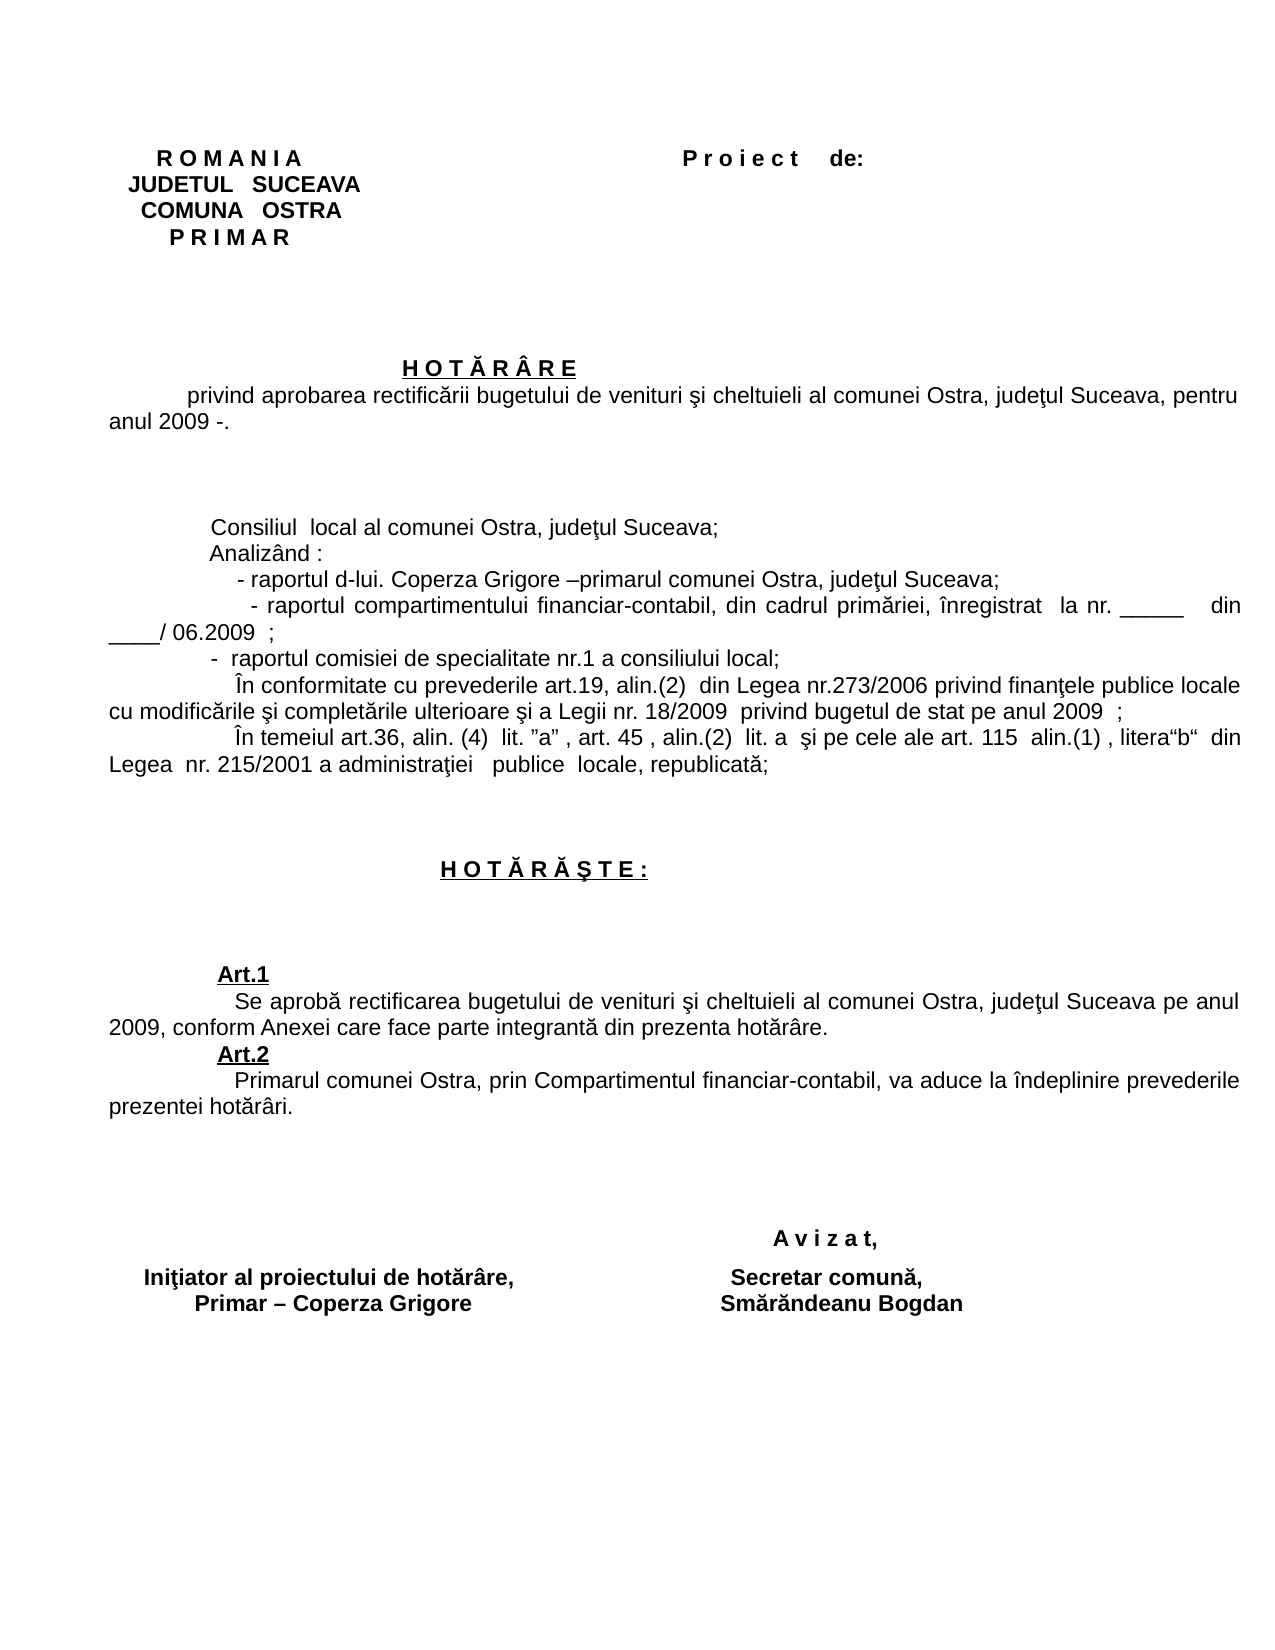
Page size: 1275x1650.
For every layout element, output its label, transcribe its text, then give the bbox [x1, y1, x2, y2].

text Se aprobă rectificarea bugetului de venituri şi cheltuieli al comunei Ostra, judeţul Suceava pe anul 2009, conform Anexei care face parte integrantă din prezenta hotărâre. [109, 988, 1241, 1041]
subtitle COMUNA OSTRA [109, 197, 1241, 223]
subtitle JUDETUL SUCEAVA [109, 171, 1241, 197]
text H O T Ă R Â R E [109, 355, 1241, 382]
text În temeiul art.36, alin. (4) lit. ”a” , art. 45 , alin.(2) lit. a şi pe cele ale art. 115 alin.(1) , litera“b“ din Legea nr. 215/2001 a administraţiei publice locale, republicată; [109, 724, 1241, 777]
text privind aprobarea rectificării bugetului de venituri şi cheltuieli al comunei Ostra, judeţul Suceava, pentru anul 2009 -. [50, 382, 1241, 434]
text - raportul comisiei de specialitate nr.1 a consiliului local; [109, 645, 1241, 672]
text Iniţiator al proiectului de hotărâre, Secretar comună, [118, 1264, 1241, 1290]
text Art.2 [109, 1041, 1241, 1067]
text Primarul comunei Ostra, prin Compartimentul financiar-contabil, va aduce la îndeplinire prevederile prezentei hotărâri. [109, 1067, 1241, 1119]
text În conformitate cu prevederile art.19, alin.(2) din Legea nr.273/2006 privind finanţele publice locale cu modificările şi completările ulterioare şi a Legii nr. 18/2009 privind bugetul de stat pe anul 2009 ; [109, 672, 1241, 724]
text A v i z a t, [118, 1225, 1241, 1251]
text P R I M A R [74, 223, 1241, 250]
text Art.1 [109, 961, 1241, 988]
text - raportul compartimentului financiar-contabil, din cadrul primăriei, înregistrat la nr. _____ din ____/ 06.2009 ; [109, 592, 1241, 645]
text - raportul d-lui. Coperza Grigore –primarul comunei Ostra, judeţul Suceava; [109, 566, 1241, 592]
text Consiliul local al comunei Ostra, judeţul Suceava; [109, 513, 1241, 540]
text Primar – Coperza Grigore Smărăndeanu Bogdan [118, 1290, 1204, 1317]
subtitle R O M A N I A P r o i e c t de: [44, 144, 1241, 171]
text H O T Ă R Ă Ş T E : [109, 856, 1241, 882]
text Analizând : [109, 540, 1241, 566]
